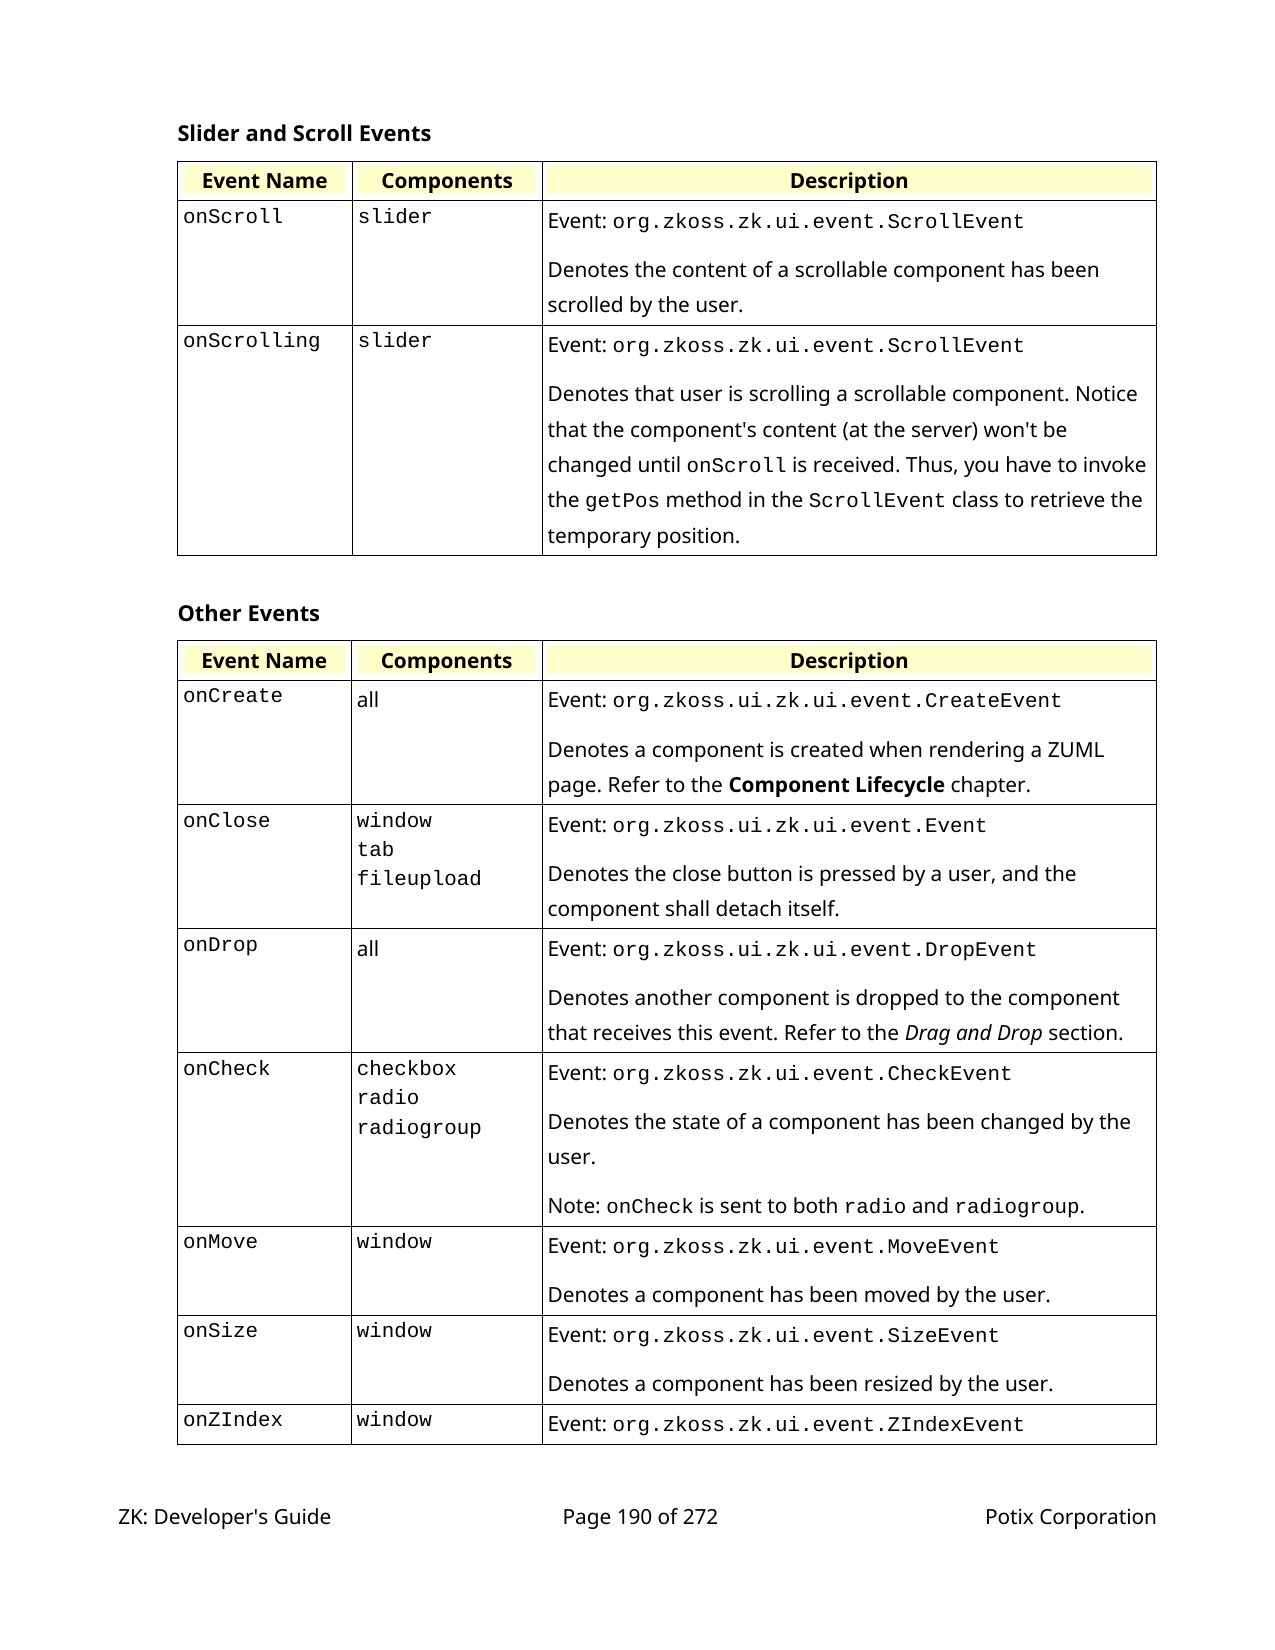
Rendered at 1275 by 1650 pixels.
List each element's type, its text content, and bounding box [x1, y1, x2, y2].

table_header Event Name [178, 641, 351, 680]
table_cell Event: org.zkoss.ui.zk.ui.event.DropEvent Denotes another component is dropped to the component that receives this event. Refer to the Drag and Drop section. [543, 929, 1156, 1052]
table_cell onDrop [178, 929, 351, 1052]
table_cell window tab fileupload [352, 805, 542, 928]
table_cell Event: org.zkoss.zk.ui.event.ScrollEvent Denotes the content of a scrollable component has been scrolled by the user. [543, 201, 1156, 324]
table_cell Event: org.zkoss.zk.ui.event.SizeEvent Denotes a component has been resized by the user. [543, 1316, 1156, 1403]
table_cell onScrolling [178, 326, 352, 555]
subtitle Other Events [177, 597, 1157, 627]
table_cell onScroll [178, 201, 352, 324]
table_cell onCreate [178, 681, 351, 804]
table_cell window [352, 1405, 542, 1443]
table_cell slider [353, 201, 542, 324]
table_header Components [353, 162, 542, 200]
table_header Description [543, 162, 1156, 200]
table_header Components [352, 641, 542, 680]
table_cell Event: org.zkoss.ui.zk.ui.event.Event Denotes the close button is pressed by a user, and the component shall detach itself. [543, 805, 1156, 928]
table_cell Event: org.zkoss.ui.zk.ui.event.CreateEvent Denotes a component is created when rendering a ZUML page. Refer to the Component Lifecycle chapter. [543, 681, 1156, 804]
table_cell onMove [178, 1227, 351, 1314]
subtitle Slider and Scroll Events [177, 118, 1157, 148]
table_cell checkbox radio radiogroup [352, 1053, 542, 1226]
table_cell Event: org.zkoss.zk.ui.event.MoveEvent Denotes a component has been moved by the user. [543, 1227, 1156, 1314]
table_header Description [543, 641, 1156, 680]
table_cell onZIndex [178, 1405, 351, 1443]
table_cell Event: org.zkoss.zk.ui.event.CheckEvent Denotes the state of a component has been changed by the user. Note: onCheck is sent to both radio and radiogroup. [543, 1053, 1156, 1226]
table_cell window [352, 1227, 542, 1314]
table_cell onSize [178, 1316, 351, 1403]
table_cell Event: org.zkoss.zk.ui.event.ScrollEvent Denotes that user is scrolling a scrollable component. Notice that the component's content (at the server) won't be changed until onScroll is received. Thus, you have to invoke the getPos method in the ScrollEvent class to retrieve the temporary position. [543, 326, 1156, 555]
table_cell all [352, 929, 542, 1052]
table_cell window [352, 1316, 542, 1403]
table_cell onClose [178, 805, 351, 928]
table_cell all [352, 681, 542, 804]
table_cell Event: org.zkoss.zk.ui.event.ZIndexEvent [543, 1405, 1156, 1443]
table_cell slider [353, 326, 542, 555]
table_header Event Name [178, 162, 352, 200]
table_cell onCheck [178, 1053, 351, 1226]
